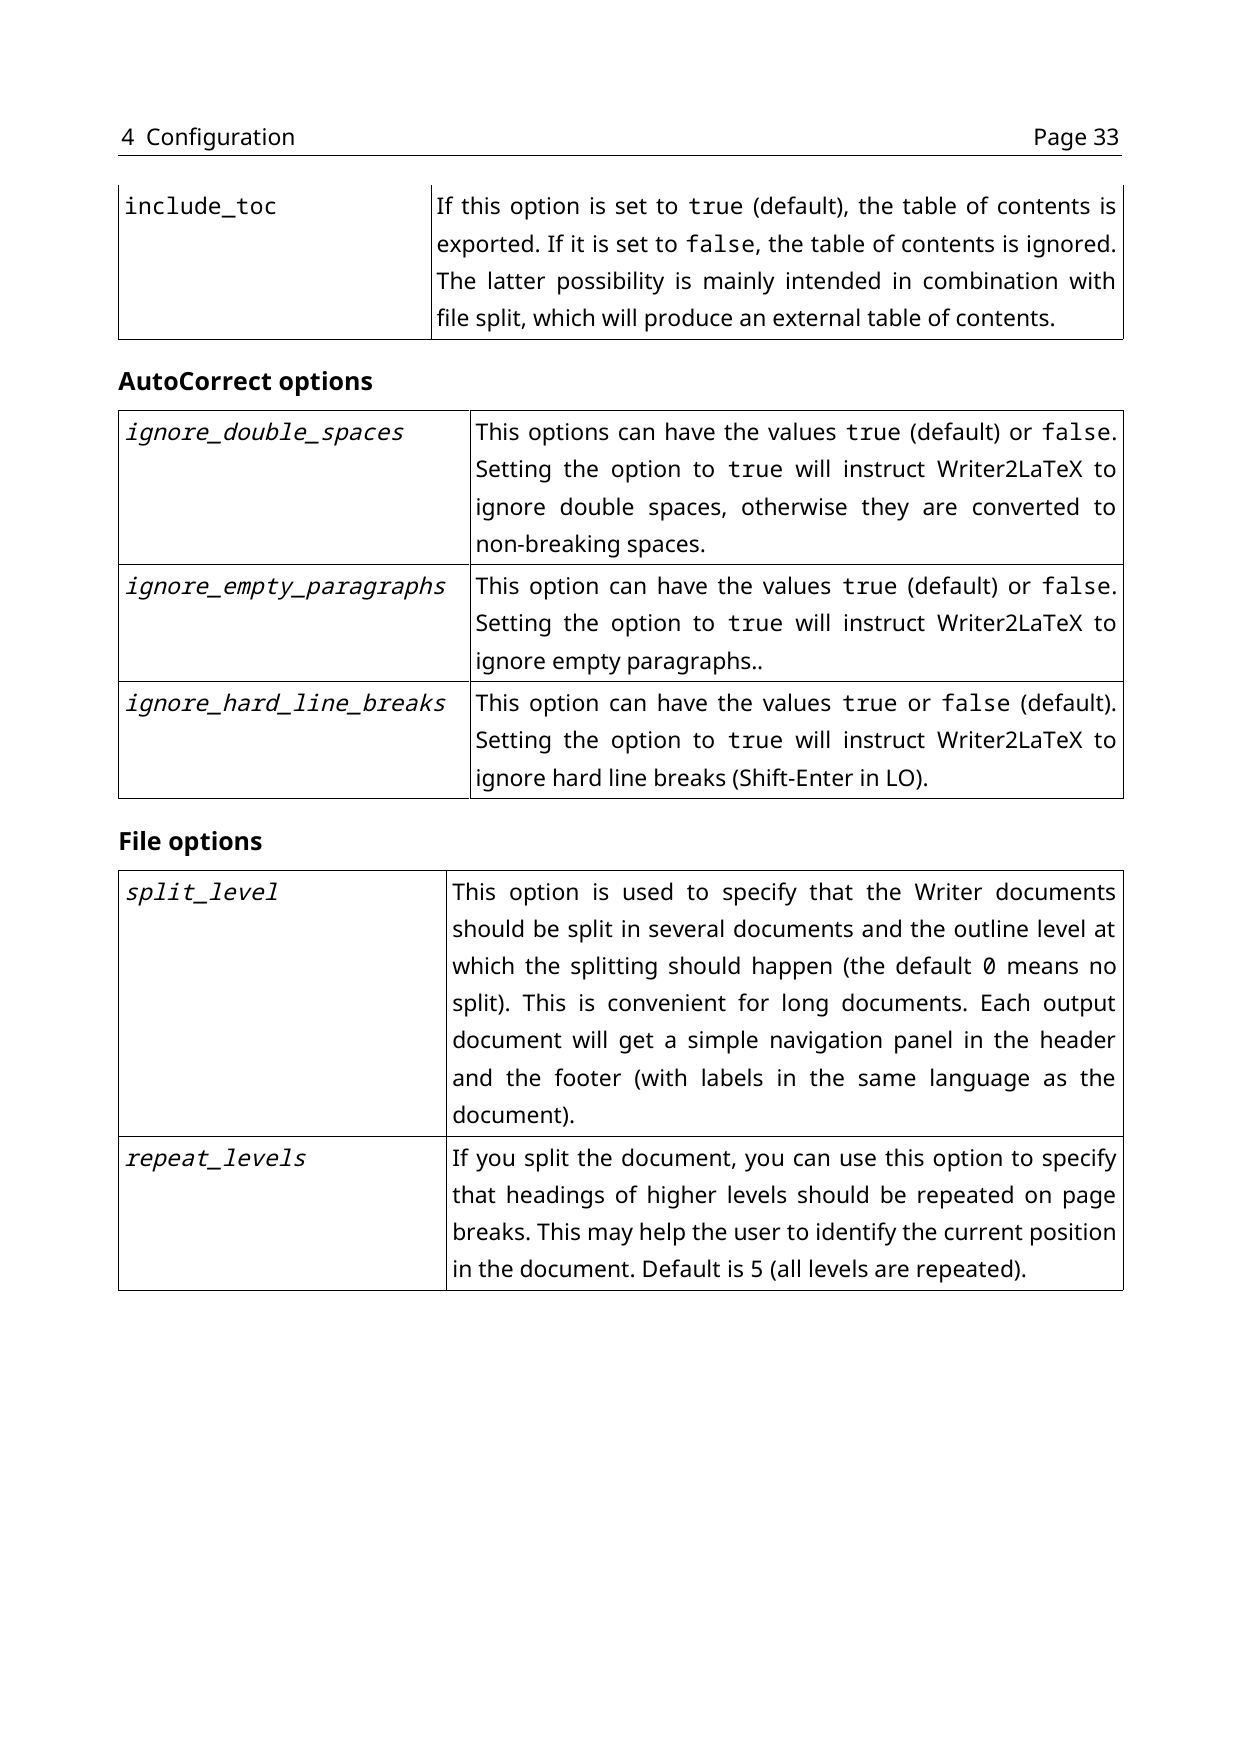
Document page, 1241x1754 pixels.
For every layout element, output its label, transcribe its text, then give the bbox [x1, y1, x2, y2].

table_cell ignore_hard_line_breaks [119, 682, 469, 798]
table_cell include_toc [119, 185, 431, 339]
table_header This option is used to specify that the Writer documents should be split in several documents and the outline level at which the splitting should happen (the default 0 means no split). This is convenient for long documents. Each output document will get a simple navigation panel in the header and the footer (with labels in the same language as the document). [447, 871, 1123, 1136]
table_header ignore_double_spaces [119, 411, 469, 564]
subtitle AutoCorrect options [118, 364, 1122, 398]
table_header split_level [119, 871, 446, 1136]
table_cell ignore_empty_paragraphs [119, 565, 469, 681]
table_header This options can have the values true (default) or false. Setting the option to true will instruct Writer2LaTeX to ignore double spaces, otherwise they are converted to non-breaking spaces. [471, 411, 1123, 564]
table_cell If you split the document, you can use this option to specify that headings of higher levels should be repeated on page breaks. This may help the user to identify the current position in the document. Default is 5 (all levels are repeated). [447, 1137, 1123, 1290]
table_cell This option can have the values true (default) or false. Setting the option to true will instruct Writer2LaTeX to ignore empty paragraphs.. [471, 565, 1123, 681]
subtitle File options [118, 823, 1122, 857]
table_cell If this option is set to true (default), the table of contents is exported. If it is set to false, the table of contents is ignored. The latter possibility is mainly intended in combination with file split, which will produce an external table of contents. [432, 185, 1123, 339]
table_cell repeat_levels [119, 1137, 446, 1290]
table_cell This option can have the values true or false (default). Setting the option to true will instruct Writer2LaTeX to ignore hard line breaks (Shift-Enter in LO). [471, 682, 1123, 798]
